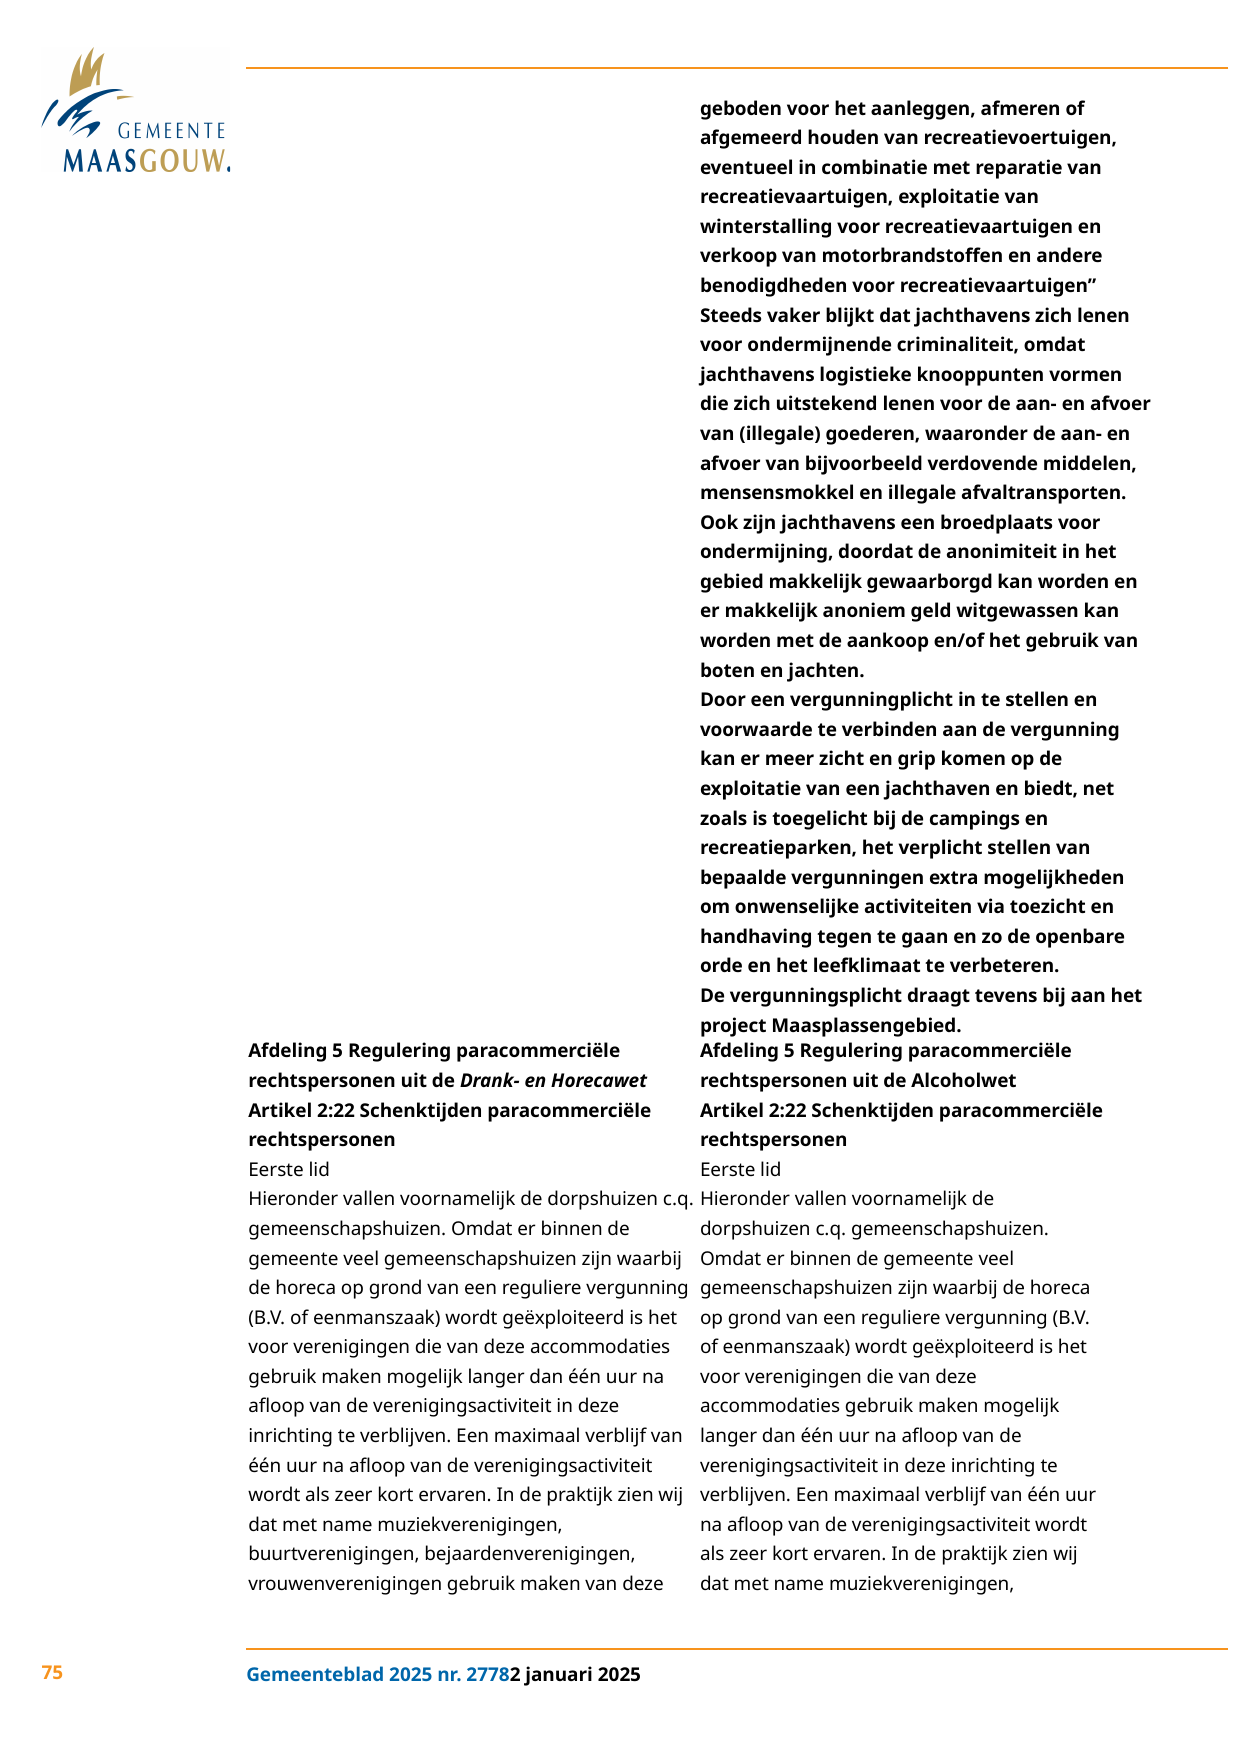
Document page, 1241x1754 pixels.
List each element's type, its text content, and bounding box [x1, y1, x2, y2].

table_cell [248, 95, 700, 1038]
table_cell geboden voor het aanleggen, afmeren of afgemeerd houden van recreatievoertuigen, eventueel in combinatie met reparatie van recreatievaartuigen, exploitatie van winterstalling voor recreatievaartuigen en verkoop van motorbrandstoffen en andere benodigdheden voor recreatievaartuigen” Steeds vaker blijkt dat jachthavens zich lenen voor ondermijnende criminaliteit, omdat jachthavens logistieke knooppunten vormen die zich uitstekend lenen voor de aan- en afvoer van (illegale) goederen, waaronder de aan- en afvoer van bijvoorbeeld verdovende middelen, mensensmokkel en illegale afvaltransporten. Ook zijn jachthavens een broedplaats voor ondermijning, doordat de anonimiteit in het gebied makkelijk gewaarborgd kan worden en er makkelijk anoniem geld witgewassen kan worden met de aankoop en/of het gebruik van boten en jachten. Door een vergunningplicht in te stellen en voorwaarde te verbinden aan de vergunning kan er meer zicht en grip komen op de exploitatie van een jachthaven en biedt, net zoals is toegelicht bij de campings en recreatieparken, het verplicht stellen van bepaalde vergunningen extra mogelijkheden om onwenselijke activiteiten via toezicht en handhaving tegen te gaan en zo de openbare orde en het leefklimaat te verbeteren. De vergunningsplicht draagt tevens bij aan het project Maasplassengebied. [700, 95, 1152, 1038]
picture [41, 47, 231, 172]
table_cell Afdeling 5 Regulering paracommerciële rechtspersonen uit de Drank- en Horecawet Artikel 2:22 Schenktijden paracommerciële rechtspersonen Eerste lid Hieronder vallen voornamelijk de dorpshuizen c.q. gemeenschapshuizen. Omdat er binnen de gemeente veel gemeenschapshuizen zijn waarbij de horeca op grond van een reguliere vergunning (B.V. of eenmanszaak) wordt geëxploiteerd is het voor verenigingen die van deze accommodaties gebruik maken mogelijk langer dan één uur na afloop van de verenigingsactiviteit in deze inrichting te verblijven. Een maximaal verblijf van één uur na afloop van de verenigingsactiviteit wordt als zeer kort ervaren. In de praktijk zien wij dat met name muziekverenigingen, buurtverenigingen, bejaardenverenigingen, vrouwenverenigingen gebruik maken van deze [248, 1038, 700, 1596]
table_cell Afdeling 5 Regulering paracommerciële rechtspersonen uit de Alcoholwet Artikel 2:22 Schenktijden paracommerciële rechtspersonen Eerste lid Hieronder vallen voornamelijk de dorpshuizen c.q. gemeenschapshuizen. Omdat er binnen de gemeente veel gemeenschapshuizen zijn waarbij de horeca op grond van een reguliere vergunning (B.V. of eenmanszaak) wordt geëxploiteerd is het voor verenigingen die van deze accommodaties gebruik maken mogelijk langer dan één uur na afloop van de verenigingsactiviteit in deze inrichting te verblijven. Een maximaal verblijf van één uur na afloop van de verenigingsactiviteit wordt als zeer kort ervaren. In de praktijk zien wij dat met name muziekverenigingen, [700, 1038, 1152, 1596]
